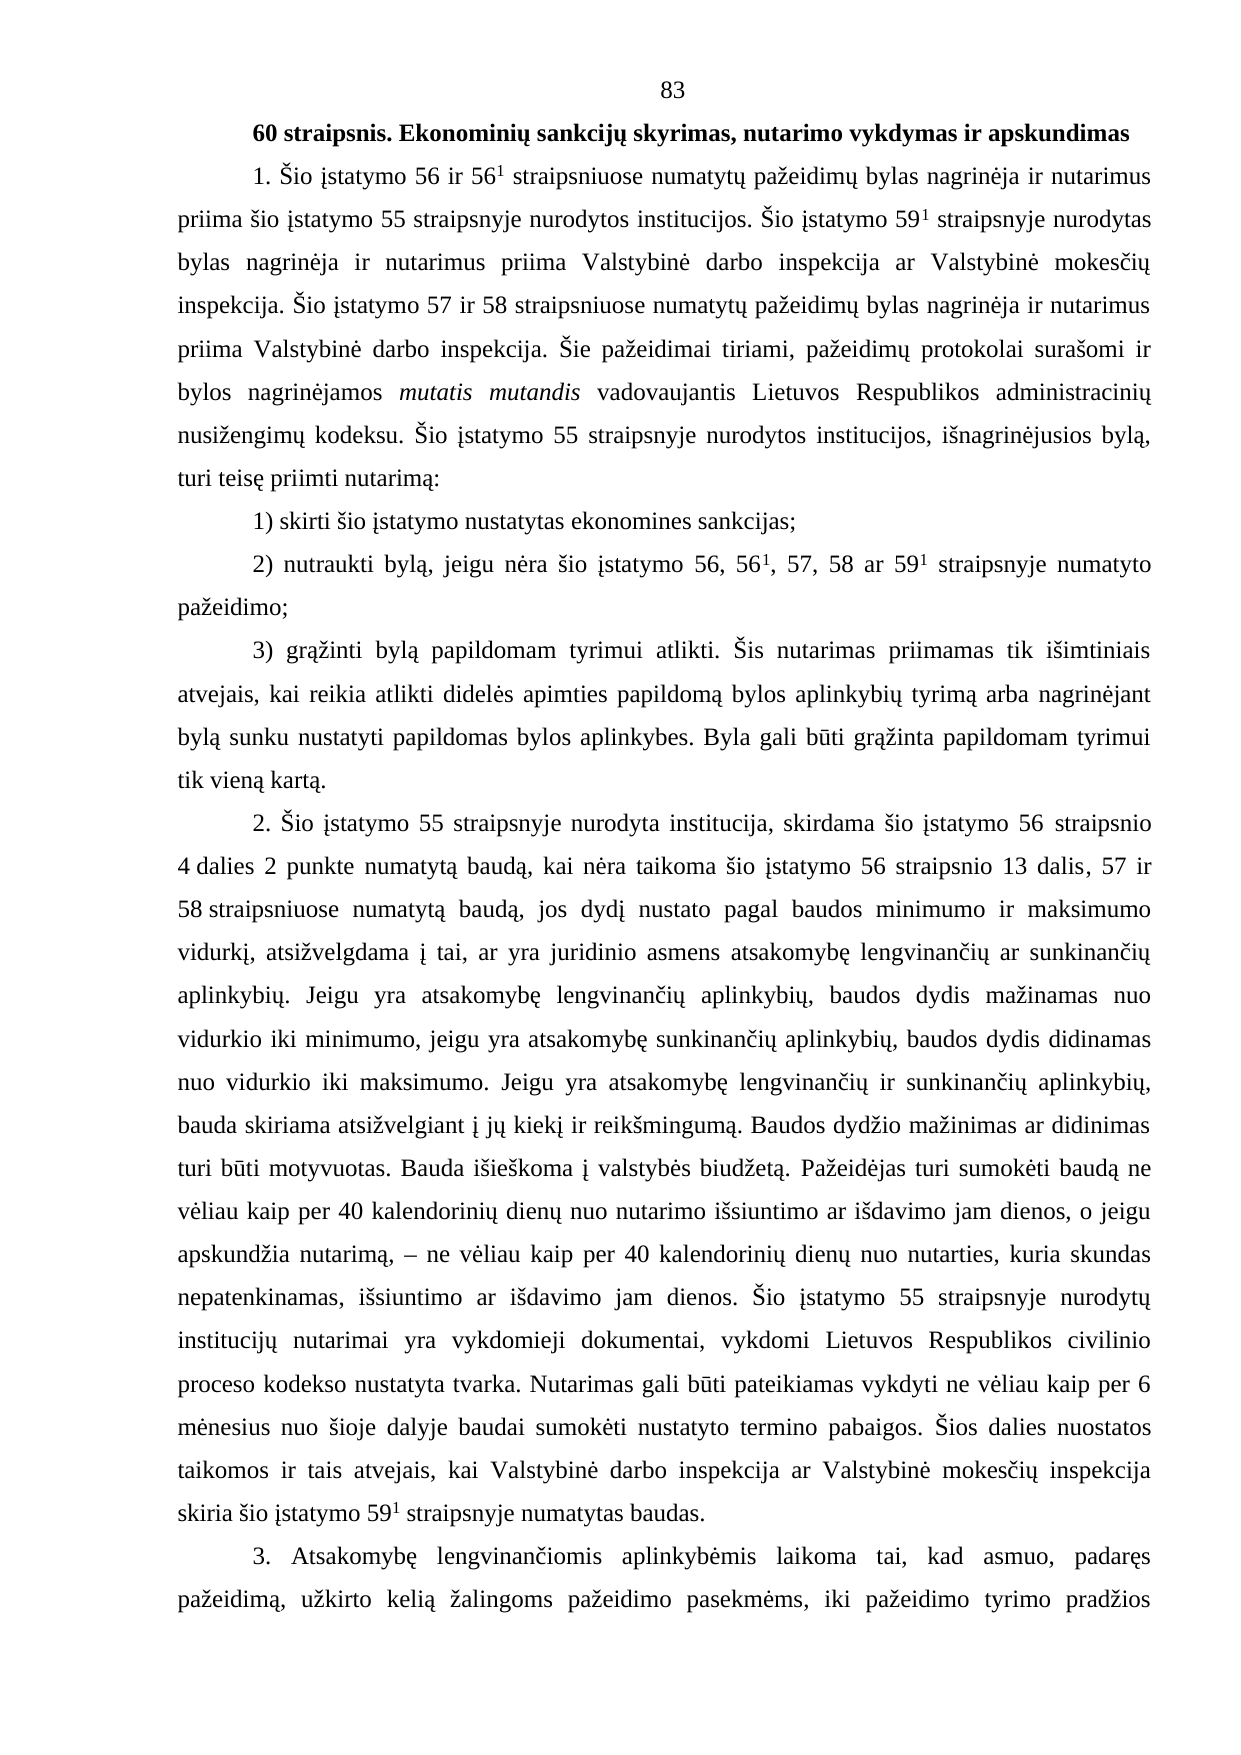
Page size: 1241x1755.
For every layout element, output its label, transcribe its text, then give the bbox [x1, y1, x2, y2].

text 2) nutraukti bylą, jeigu nėra šio įstatymo 56, 561, 57, 58 ar 591 straipsnyje numatyto pažeidimo; [177, 549, 1152, 621]
text 3) grąžinti bylą papildomam tyrimui atlikti. Šis nutarimas priimamas tik išimtiniais atvejais, kai reikia atlikti didelės apimties papildomą bylos aplinkybių tyrimą arba nagrinėjant bylą sunku nustatyti papildomas bylos aplinkybes. Byla gali būti grąžinta papildomam tyrimui tik vieną kartą. [177, 636, 1152, 794]
text 2. Šio įstatymo 55 straipsnyje nurodyta institucija, skirdama šio įstatymo 56 straipsnio 4 dalies 2 punkte numatytą baudą, kai nėra taikoma šio įstatymo 56 straipsnio 13 dalis, 57 ir 58 straipsniuose numatytą baudą, jos dydį nustato pagal baudos minimumo ir maksimumo vidurkį, atsižvelgdama į tai, ar yra juridinio asmens atsakomybę lengvinančių ar sunkinančių aplinkybių. Jeigu yra atsakomybę lengvinančių aplinkybių, baudos dydis mažinamas nuo vidurkio iki minimumo, jeigu yra atsakomybę sunkinančių aplinkybių, baudos dydis didinamas nuo vidurkio iki maksimumo. Jeigu yra atsakomybę lengvinančių ir sunkinančių aplinkybių, bauda skiriama atsižvelgiant į jų kiekį ir reikšmingumą. Baudos dydžio mažinimas ar didinimas turi būti motyvuotas. Bauda išieškoma į valstybės biudžetą. Pažeidėjas turi sumokėti baudą ne vėliau kaip per 40 kalendorinių dienų nuo nutarimo išsiuntimo ar išdavimo jam dienos, o jeigu apskundžia nutarimą, – ne vėliau kaip per 40 kalendorinių dienų nuo nutarties, kuria skundas nepatenkinamas, išsiuntimo ar išdavimo jam dienos. Šio įstatymo 55 straipsnyje nurodytų institucijų nutarimai yra vykdomieji dokumentai, vykdomi Lietuvos Respublikos civilinio proceso kodekso nustatyta tvarka. Nutarimas gali būti pateikiamas vykdyti ne vėliau kaip per 6 mėnesius nuo šioje dalyje baudai sumokėti nustatyto termino pabaigos. Šios dalies nuostatos taikomos ir tais atvejais, kai Valstybinė darbo inspekcija ar Valstybinė mokesčių inspekcija skiria šio įstatymo 591 straipsnyje numatytas baudas. [177, 808, 1152, 1527]
text 3. Atsakomybę lengvinančiomis aplinkybėmis laikoma tai, kad asmuo, padaręs pažeidimą, užkirto kelią žalingoms pažeidimo pasekmėms, iki pažeidimo tyrimo pradžios [177, 1541, 1152, 1613]
text 1. Šio įstatymo 56 ir 561 straipsniuose numatytų pažeidimų bylas nagrinėja ir nutarimus priima šio įstatymo 55 straipsnyje nurodytos institucijos. Šio įstatymo 591 straipsnyje nurodytas bylas nagrinėja ir nutarimus priima Valstybinė darbo inspekcija ar Valstybinė mokesčių inspekcija. Šio įstatymo 57 ir 58 straipsniuose numatytų pažeidimų bylas nagrinėja ir nutarimus priima Valstybinė darbo inspekcija. Šie pažeidimai tiriami, pažeidimų protokolai surašomi ir bylos nagrinėjamos mutatis mutandis vadovaujantis Lietuvos Respublikos administracinių nusižengimų kodeksu. Šio įstatymo 55 straipsnyje nurodytos institucijos, išnagrinėjusios bylą, turi teisę priimti nutarimą: [177, 161, 1152, 492]
text 60 straipsnis. Ekonominių sankcijų skyrimas, nutarimo vykdymas ir apskundimas [177, 118, 1152, 147]
text 1) skirti šio įstatymo nustatytas ekonomines sankcijas; [177, 506, 1152, 535]
